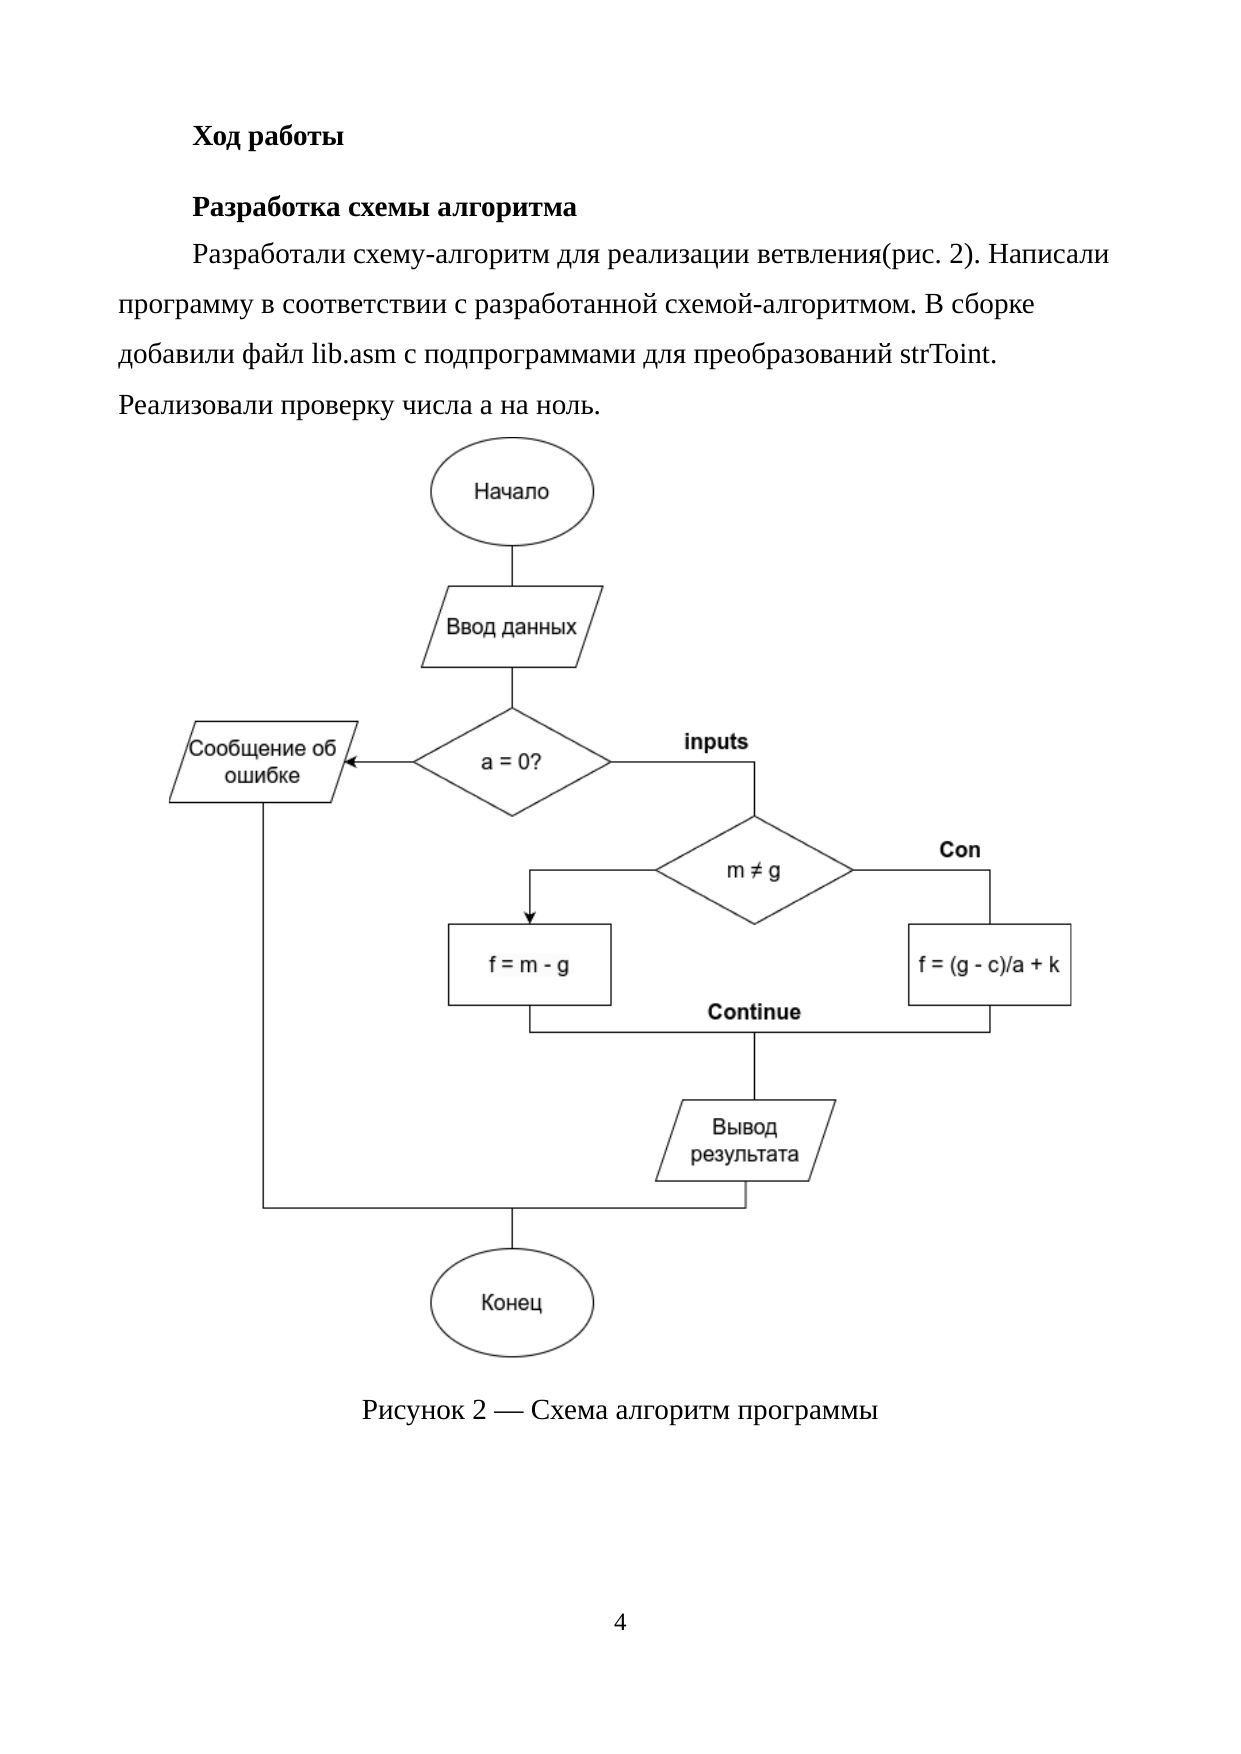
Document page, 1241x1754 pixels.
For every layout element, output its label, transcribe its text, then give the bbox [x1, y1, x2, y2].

subtitle Разработка схемы алгоритма [118, 185, 1122, 223]
subtitle Ход работы [118, 118, 1122, 152]
text ­Рисунок 2 — Схема алгоритм программы [118, 1359, 1122, 1426]
text Разработали схему-алгоритм для реализации ветвления(рис. 2). Написали программу в соответствии с разработанной схемой-алгоритмом. В сборке добавили файл lib.asm с подпрограммами для преобразований strToint. Реализовали проверку числа a на ноль. [118, 236, 1122, 420]
picture [168, 437, 1072, 1359]
